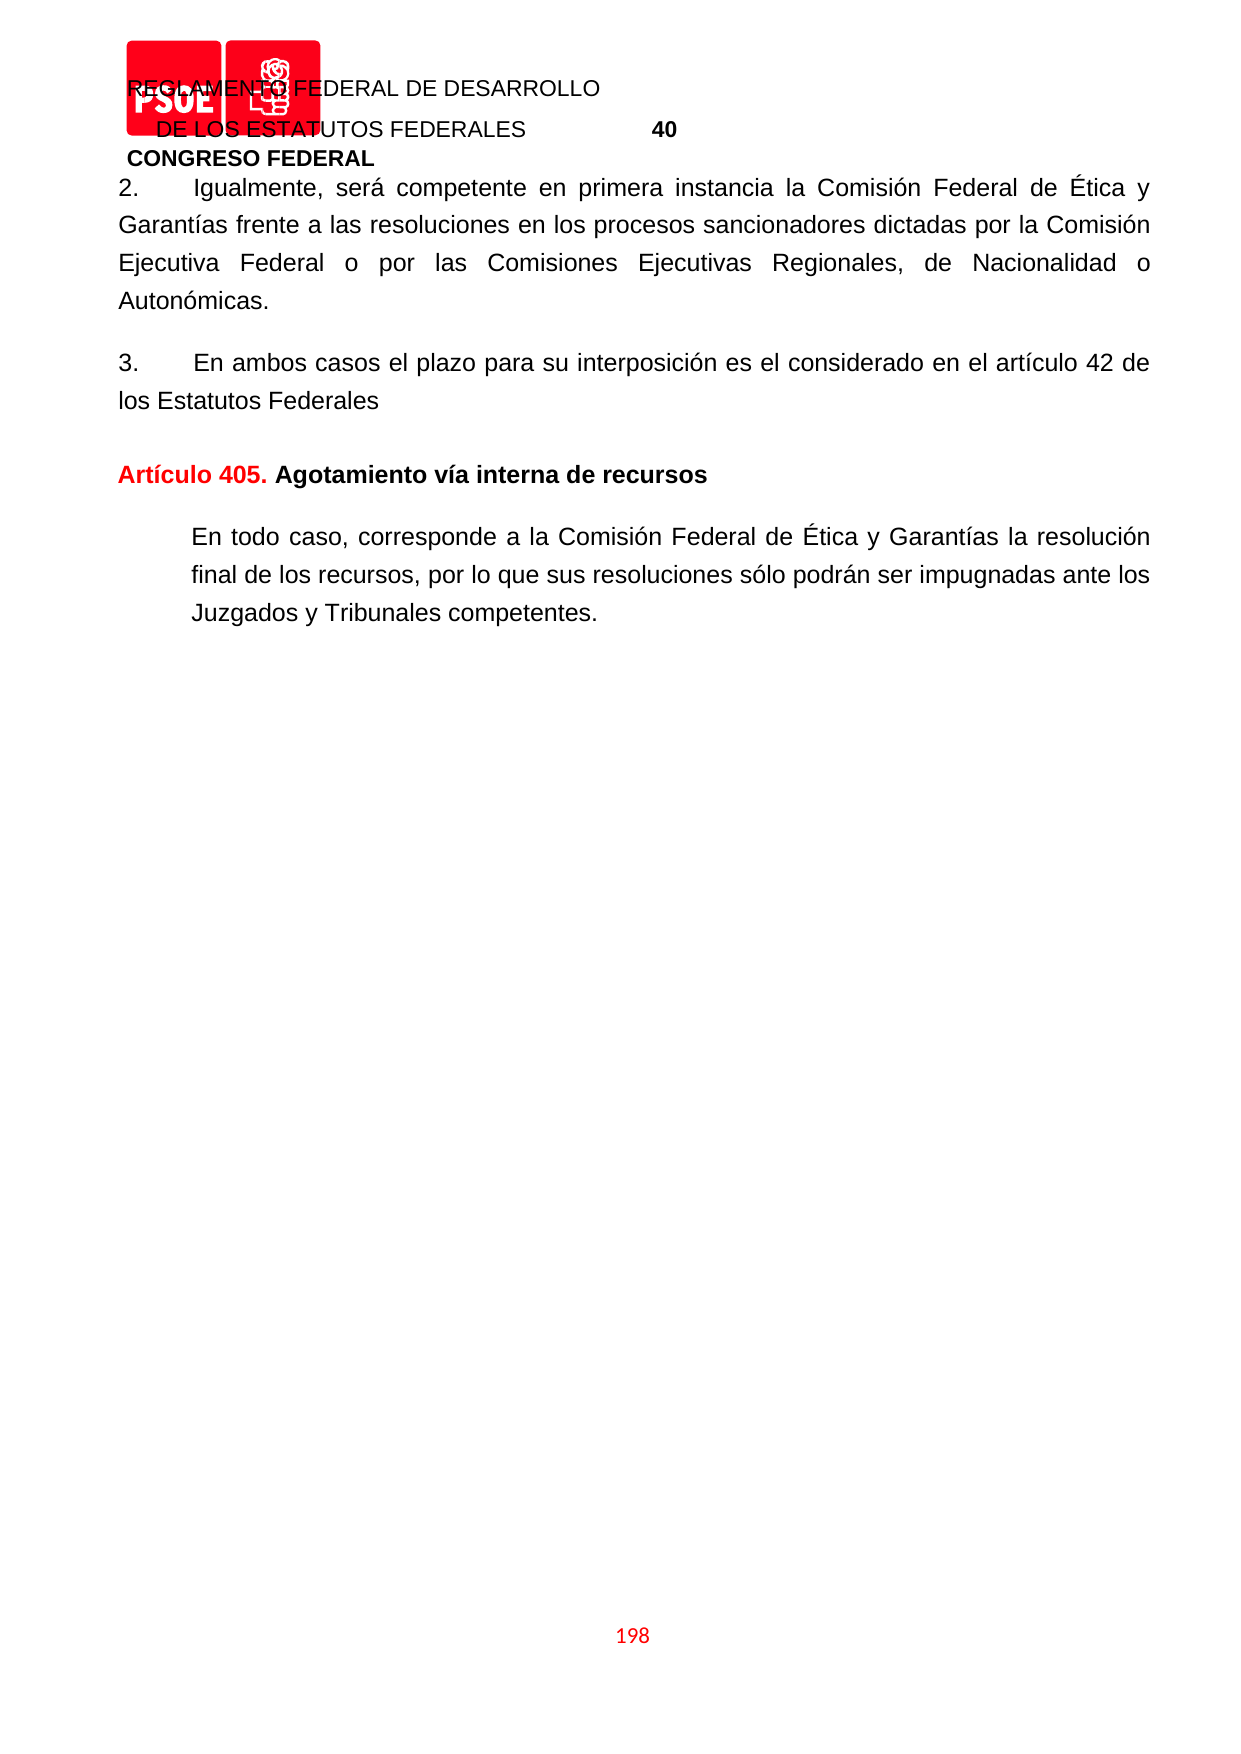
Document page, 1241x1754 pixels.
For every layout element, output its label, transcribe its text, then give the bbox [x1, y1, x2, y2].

text Artículo 405. Agotamiento vía interna de recursos [117, 461, 1152, 489]
list Igualmente, será competente en primera instancia la Comisión Federal de Ética y Garantías frente a las resoluciones en los procesos sancionadores dictadas por la Comisión Ejecutiva Federal o por las Comisiones Ejecutivas Regionales, de Nacionalidad o Autonómicas. [118, 173, 1152, 314]
text En todo caso, corresponde a la Comisión Federal de Ética y Garantías la resolución final de los recursos, por lo que sus resoluciones sólo podrán ser impugnadas ante los Juzgados y Tribunales competentes. [191, 522, 1152, 626]
list En ambos casos el plazo para su interposición es el considerado en el artículo 42 de los Estatutos Federales [118, 348, 1152, 415]
